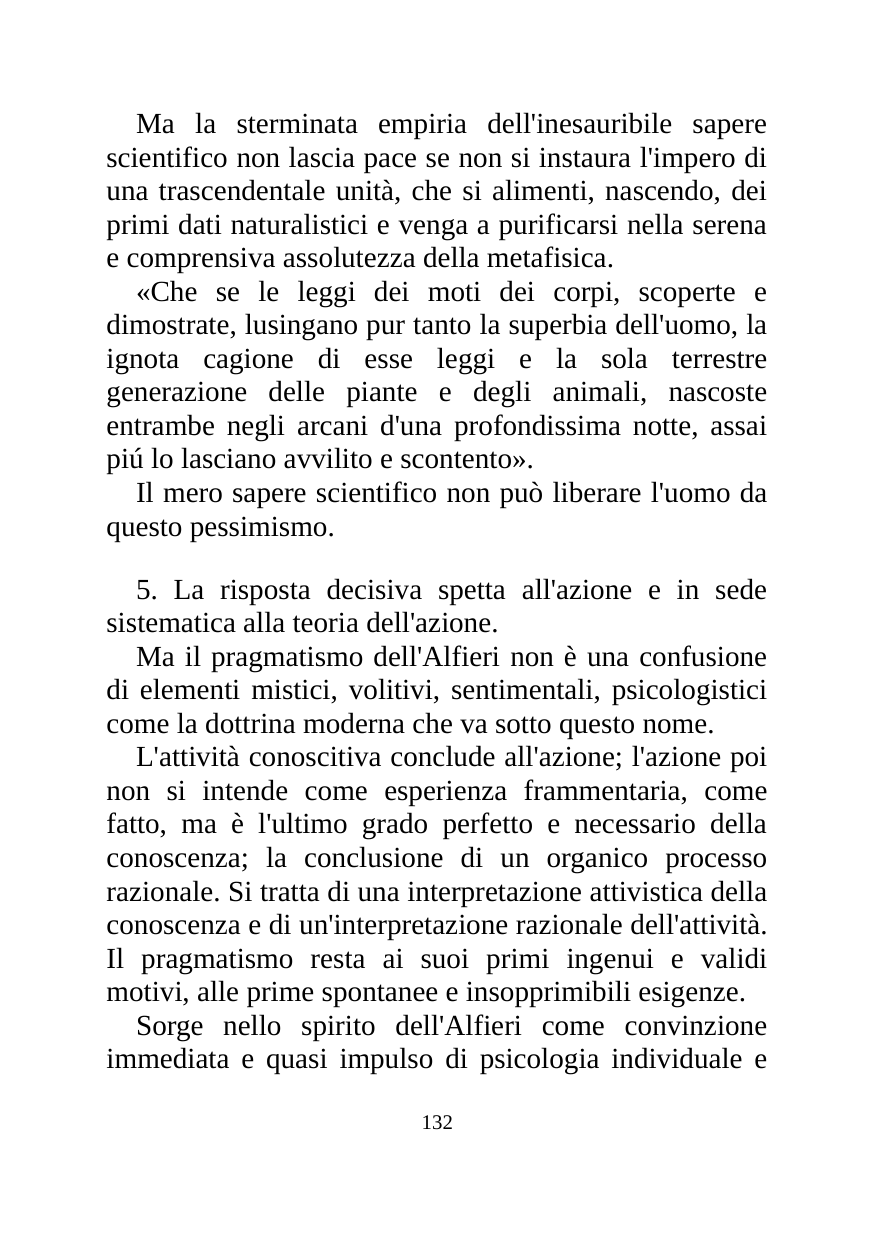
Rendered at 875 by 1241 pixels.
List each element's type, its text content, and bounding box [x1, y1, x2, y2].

text Ma la sterminata empiria dell'inesauribile sapere scientifico non lascia pace se non si instaura l'impero di una trascendentale unità, che si alimenti, nascendo, dei primi dati naturalistici e venga a purificarsi nella serena e comprensiva assolutezza della metafisica. [106, 106, 768, 274]
text 5. La risposta decisiva spetta all'azione e in sede sistematica alla teoria dell'azione. [106, 572, 768, 639]
text L'attività conoscitiva conclude all'azione; l'azione poi non si intende come esperienza frammentaria, come fatto, ma è l'ultimo grado perfetto e necessario della conoscenza; la conclusione di un organico processo razionale. Si tratta di una interpretazione attivistica della conoscenza e di un'interpretazione razionale dell'attività. Il pragmatismo resta ai suoi primi ingenui e validi motivi, alle prime spontanee e insopprimibili esigenze. [106, 739, 768, 1008]
text Sorge nello spirito dell'Alfieri come convinzione immediata e quasi impulso di psicologia individuale e [106, 1008, 768, 1075]
text Ma il pragmatismo dell'Alfieri non è una confusione di elementi mistici, volitivi, sentimentali, psicologistici come la dottrina moderna che va sotto questo nome. [106, 639, 768, 739]
text «Che se le leggi dei moti dei corpi, scoperte e dimostrate, lusingano pur tanto la superbia dell'uomo, la ignota cagione di esse leggi e la sola terrestre generazione delle piante e degli animali, nascoste entrambe negli arcani d'una profondissima notte, assai piú lo lasciano avvilito e scontento». [106, 274, 768, 475]
text Il mero sapere scientifico non può liberare l'uomo da questo pessimismo. [106, 475, 768, 542]
